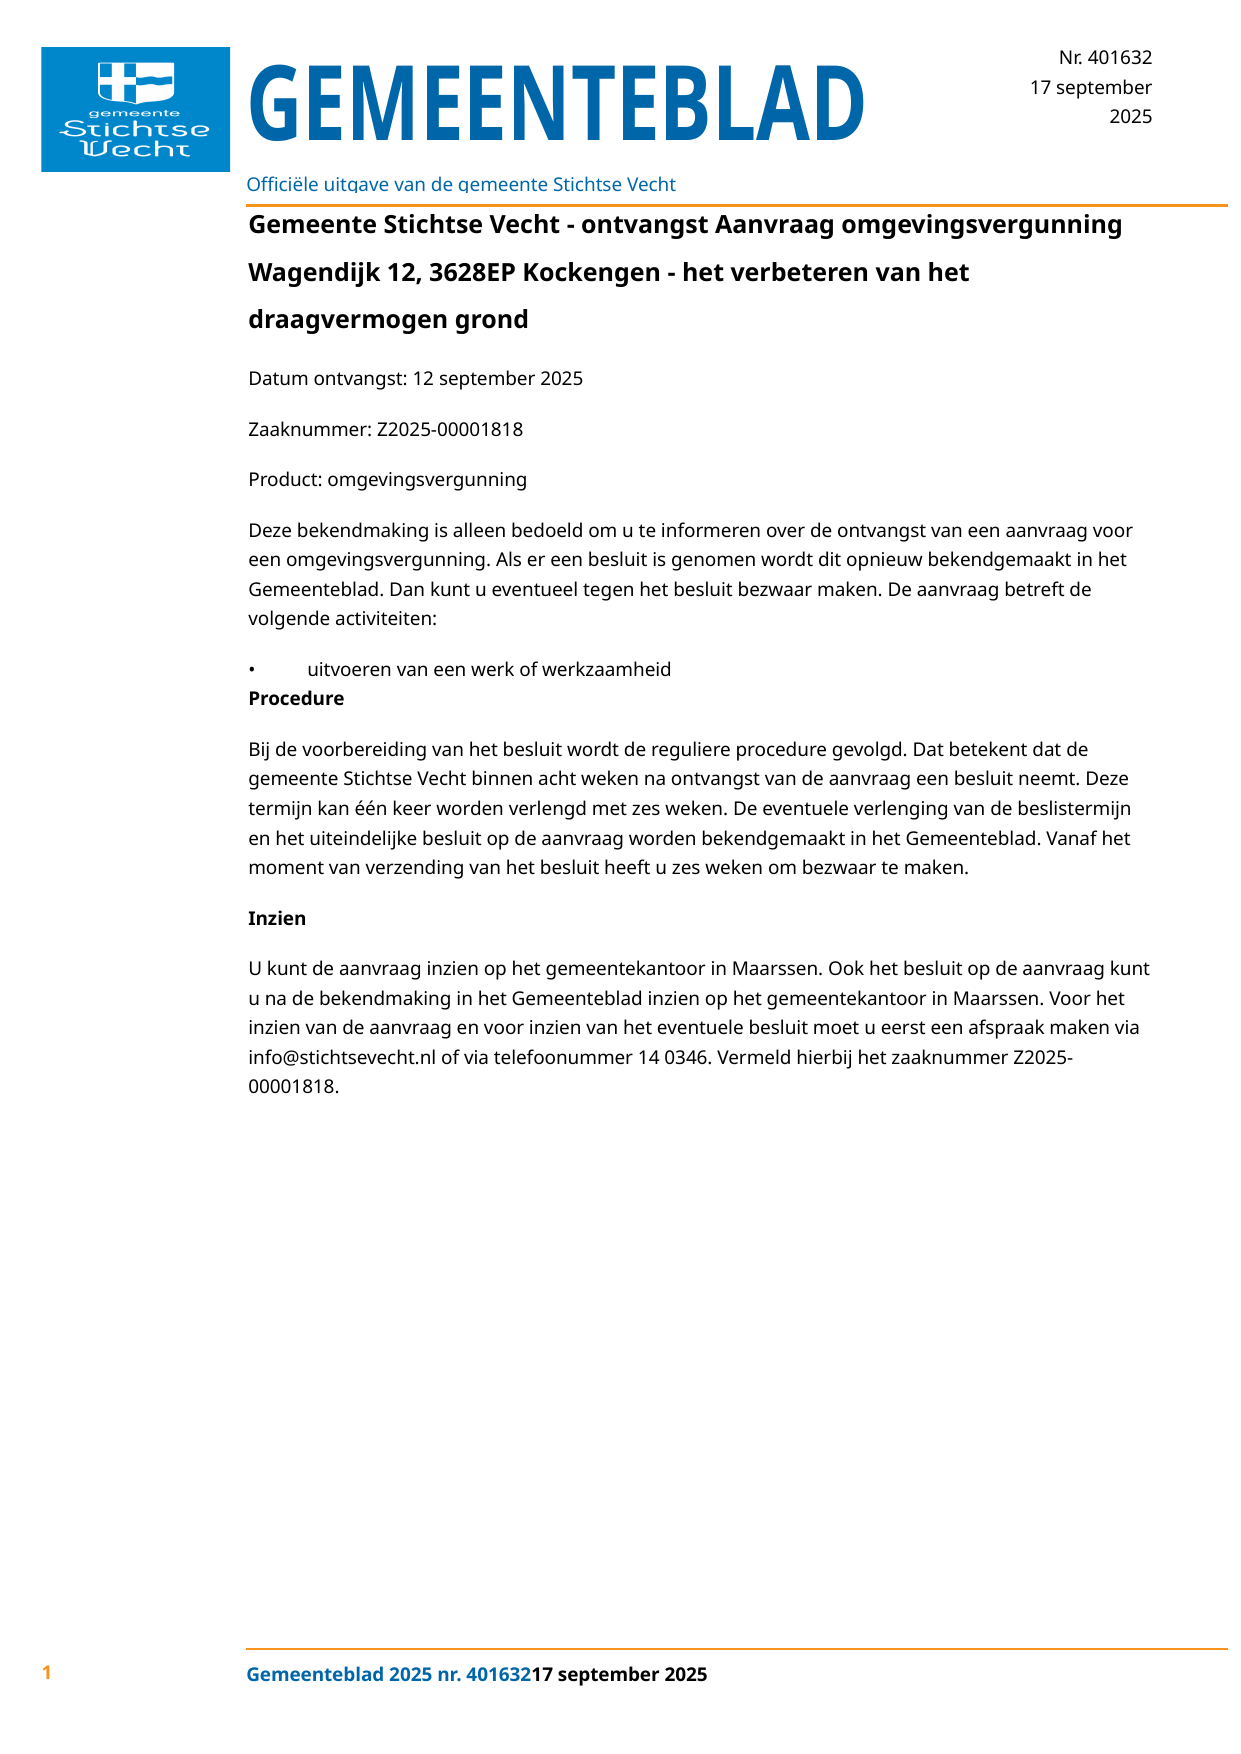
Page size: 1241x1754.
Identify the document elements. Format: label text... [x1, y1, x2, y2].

text Product: omgevingsvergunning [248, 466, 1152, 492]
text Datum ontvangst: 12 september 2025 [248, 366, 1152, 391]
text Bij de voorbereiding van het besluit wordt de reguliere procedure gevolgd. Dat betekent dat de gemeente Stichtse Vecht binnen acht weken na ontvangst van de aanvraag een besluit neemt. Deze termijn kan één keer worden verlengd met zes weken. De eventuele verlenging van de beslistermijn en het uiteindelijke besluit op de aanvraag worden bekendgemaakt in het Gemeenteblad. Vanaf het moment van verzending van het besluit heeft u zes weken om bezwaar te maken. [248, 736, 1152, 880]
text Zaaknummer: Z2025-00001818 [248, 416, 1152, 442]
text Procedure [248, 686, 1152, 711]
text Gemeente Stichtse Vecht - ontvangst Aanvraag omgevingsvergunning Wagendijk 12, 3628EP Kockengen - het verbeteren van het draagvermogen grond [248, 207, 1152, 336]
list uitvoeren van een werk of werkzaamheid [248, 656, 1152, 682]
picture [99, 63, 135, 101]
text Deze bekendmaking is alleen bedoeld om u te informeren over de ontvangst van een aanvraag voor een omgevingsvergunning. Als er een besluit is genomen wordt dit opnieuw bekendgemaakt in het Gemeenteblad. Dan kunt u eventueel tegen het besluit bezwaar maken. De aanvraag betreft de volgende activiteiten: [248, 517, 1152, 631]
text U kunt de aanvraag inzien op het gemeentekantoor in Maarssen. Ook het besluit op de aanvraag kunt u na de bekendmaking in het Gemeenteblad inzien op het gemeentekantoor in Maarssen. Voor het inzien van de aanvraag en voor inzien van het eventuele besluit moet u eerst een afspraak maken via info@stichtsevecht.nl of via telefoonummer 14 0346. Vermeld hierbij het zaaknummer Z2025-00001818. [248, 955, 1152, 1099]
picture [137, 63, 174, 103]
text Inzien [248, 905, 1152, 930]
